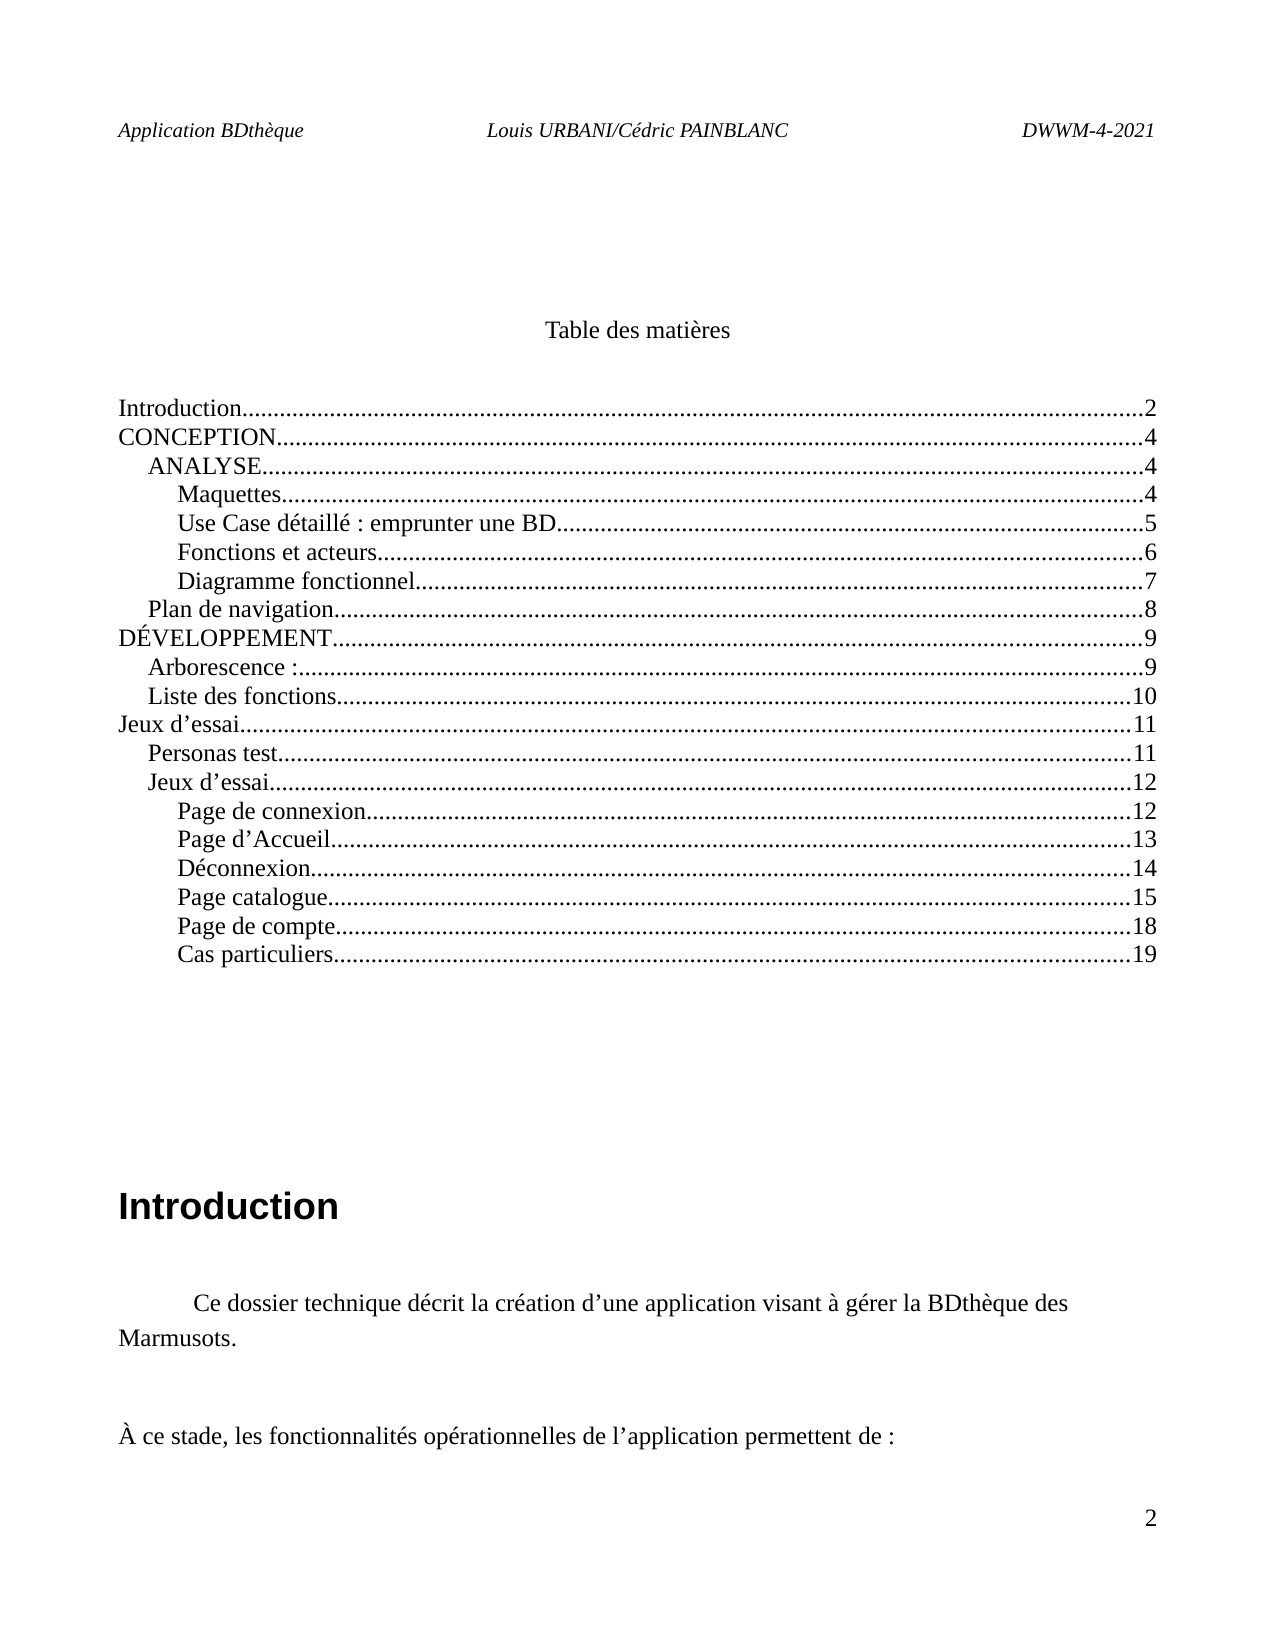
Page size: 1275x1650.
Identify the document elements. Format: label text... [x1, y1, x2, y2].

text Page de compte 18 [177, 911, 1157, 939]
text Arborescence : 9 [148, 652, 1157, 681]
text ANALYSE 4 [148, 451, 1157, 479]
text Maquettes 4 [177, 479, 1157, 508]
text Cas particuliers 19 [177, 939, 1157, 968]
text Jeux d’essai 12 [148, 767, 1157, 796]
text Plan de navigation 8 [148, 594, 1157, 623]
text Fonctions et acteurs 6 [177, 537, 1157, 566]
text Page catalogue 15 [177, 882, 1157, 911]
text Introduction 2 [118, 393, 1157, 422]
text DÉVELOPPEMENT 9 [118, 623, 1157, 652]
text CONCEPTION 4 [118, 422, 1157, 451]
subtitle Introduction [118, 1183, 1157, 1227]
text Use Case détaillé : emprunter une BD 5 [177, 508, 1157, 537]
text Ce dossier technique décrit la création d’une application visant à gérer la BDthèque des Marmusots. [118, 1288, 1157, 1352]
text Jeux d’essai 11 [118, 709, 1157, 738]
text Déconnexion 14 [177, 853, 1157, 882]
text Diagramme fonctionnel 7 [177, 566, 1157, 594]
text Personas test 11 [148, 738, 1157, 767]
text Page de connexion 12 [177, 796, 1157, 824]
text Page d’Accueil 13 [177, 824, 1157, 853]
text Table des matières [118, 315, 1157, 344]
text Liste des fonctions 10 [148, 681, 1157, 709]
text À ce stade, les fonctionnalités opérationnelles de l’application permettent de : [118, 1421, 1157, 1450]
